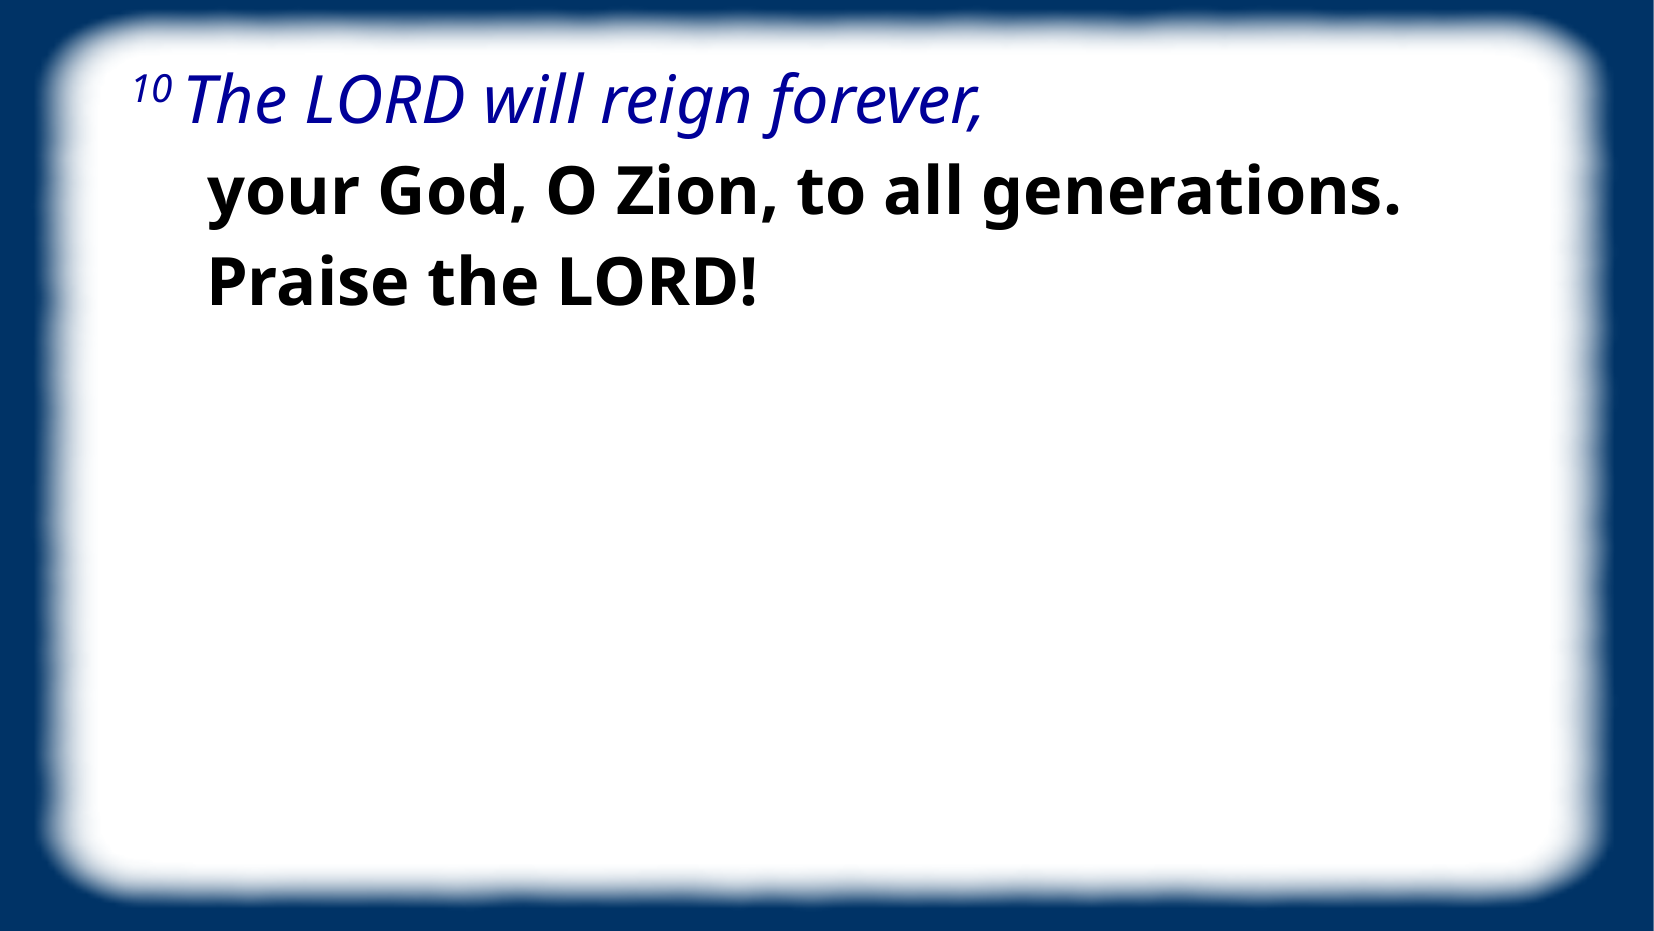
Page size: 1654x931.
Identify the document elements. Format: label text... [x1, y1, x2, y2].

picture [0, 0, 1654, 931]
text_box 10 The LORD will reign forever, your God, O Zion, to all generations. Praise the LORD! [105, 45, 1576, 361]
